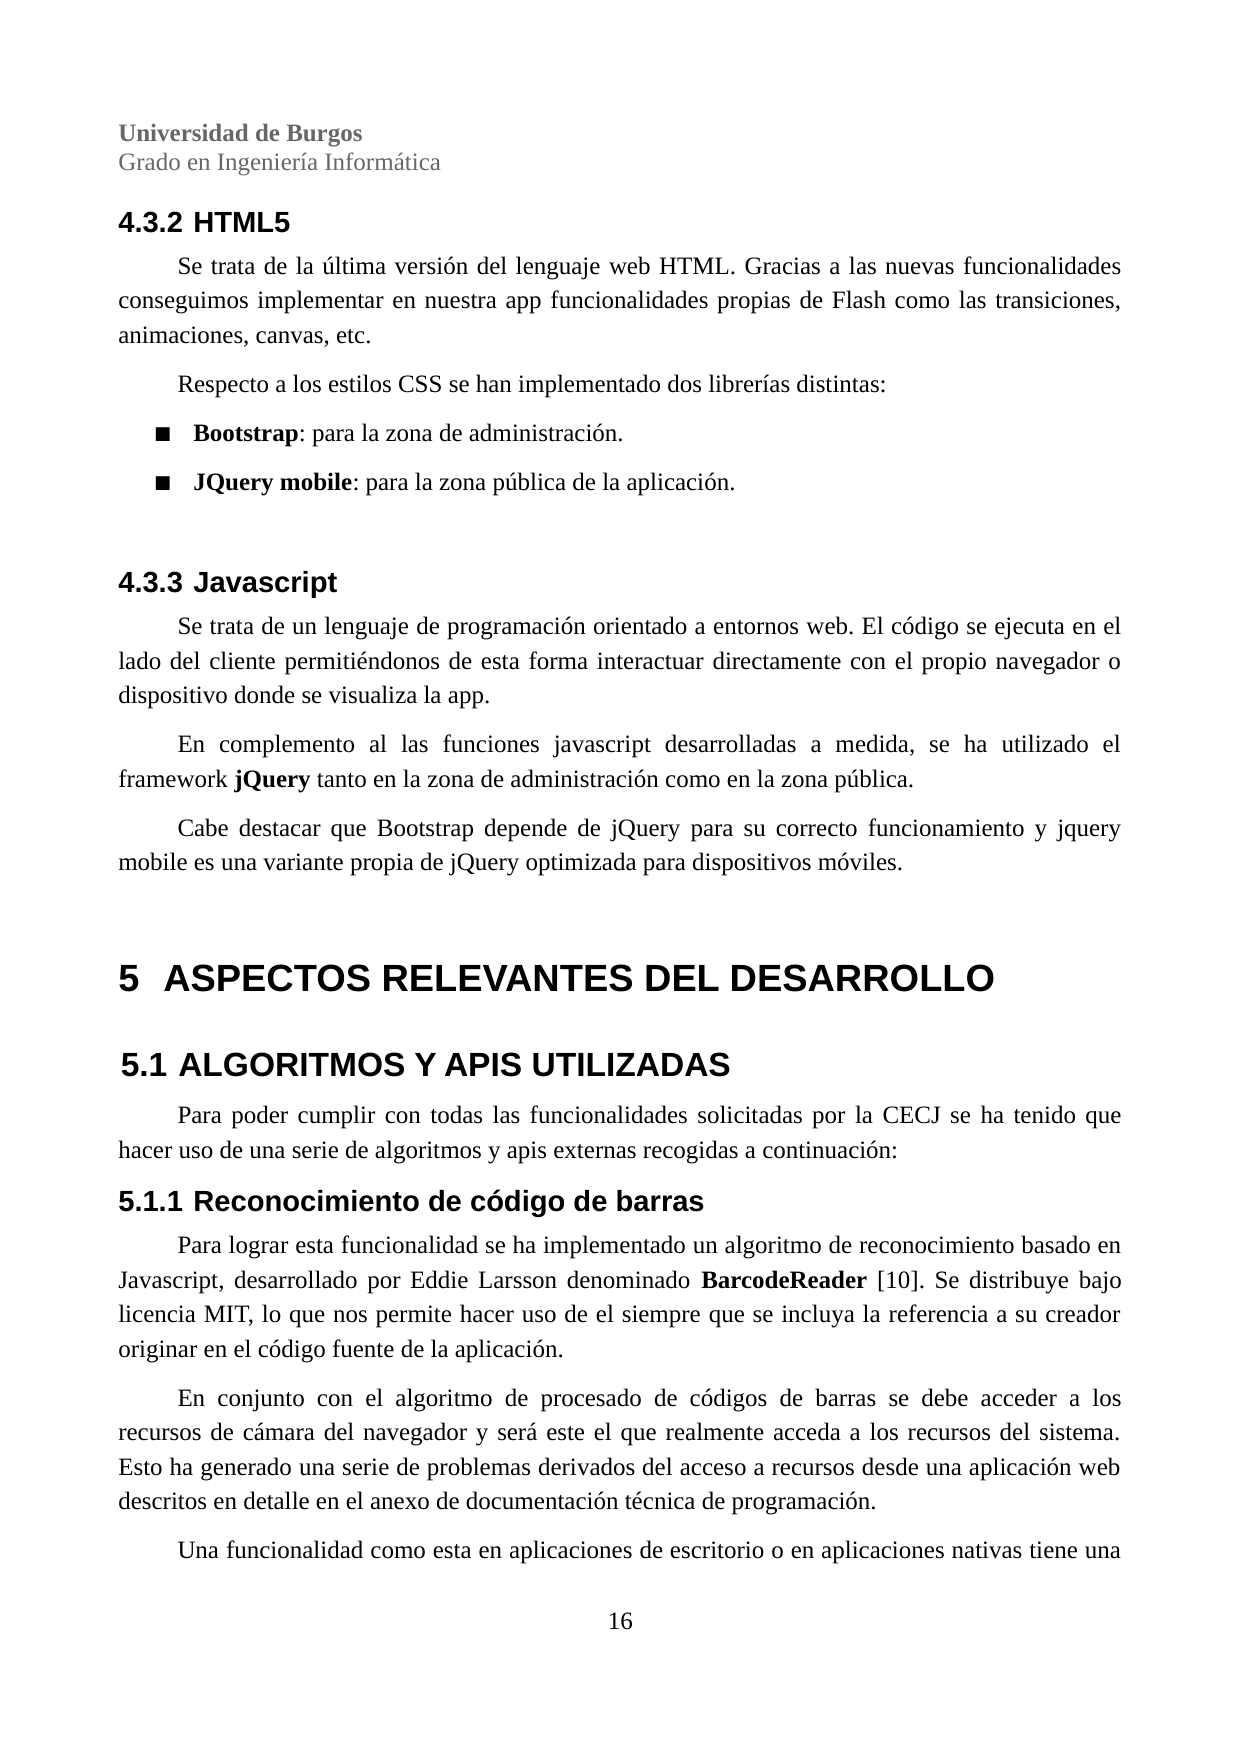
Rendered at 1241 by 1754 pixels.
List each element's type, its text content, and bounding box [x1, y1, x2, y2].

text En complemento al las funciones javascript desarrolladas a medida, se ha utilizado el framework jQuery tanto en la zona de administración como en la zona pública. [118, 729, 1122, 793]
text En conjunto con el algoritmo de procesado de códigos de barras se debe acceder a los recursos de cámara del navegador y será este el que realmente acceda a los recursos del sistema. Esto ha generado una serie de problemas derivados del acceso a recursos desde una aplicación web descritos en detalle en el anexo de documentación técnica de programación. [118, 1383, 1122, 1515]
list JQuery mobile: para la zona pública de la aplicación. [156, 467, 1122, 496]
list Bootstrap: para la zona de administración. [156, 418, 1122, 447]
text Una funcionalidad como esta en aplicaciones de escritorio o en aplicaciones nativas tiene una [118, 1535, 1122, 1564]
text Para poder cumplir con todas las funcionalidades solicitadas por la CECJ se ha tenido que hacer uso de una serie de algoritmos y apis externas recogidas a continuación: [118, 1101, 1122, 1164]
text Cabe destacar que Bootstrap depende de jQuery para su correcto funcionamiento y jquery mobile es una variante propia de jQuery optimizada para dispositivos móviles. [118, 813, 1122, 876]
subtitle ALGORITMOS Y APIS UTILIZADAS [121, 1029, 1122, 1088]
text Respecto a los estilos CSS se han implementado dos librerías distintas: [118, 369, 1122, 398]
text Se trata de la última versión del lenguaje web HTML. Gracias a las nuevas funcionalidades conseguimos implementar en nuestra app funcionalidades propias de Flash como las transiciones, animaciones, canvas, etc. [118, 251, 1122, 349]
text Para lograr esta funcionalidad se ha implementado un algoritmo de reconocimiento basado en Javascript, desarrollado por Eddie Larsson denominado BarcodeReader [10]. Se distribuye bajo licencia MIT, lo que nos permite hacer uso de el siempre que se incluya la referencia a su creador originar en el código fuente de la aplicación. [118, 1230, 1122, 1362]
text Se trata de un lenguaje de programación orientado a entornos web. El código se ejecuta en el lado del cliente permitiéndonos de esta forma interactuar directamente con el propio navegador o dispositivo donde se visualiza la app. [118, 611, 1122, 709]
subtitle Javascript [118, 565, 1122, 599]
subtitle ASPECTOS RELEVANTES DEL DESARROLLO [118, 956, 1122, 1000]
subtitle Reconocimiento de código de barras [118, 1184, 1122, 1218]
subtitle HTML5 [118, 205, 1122, 239]
